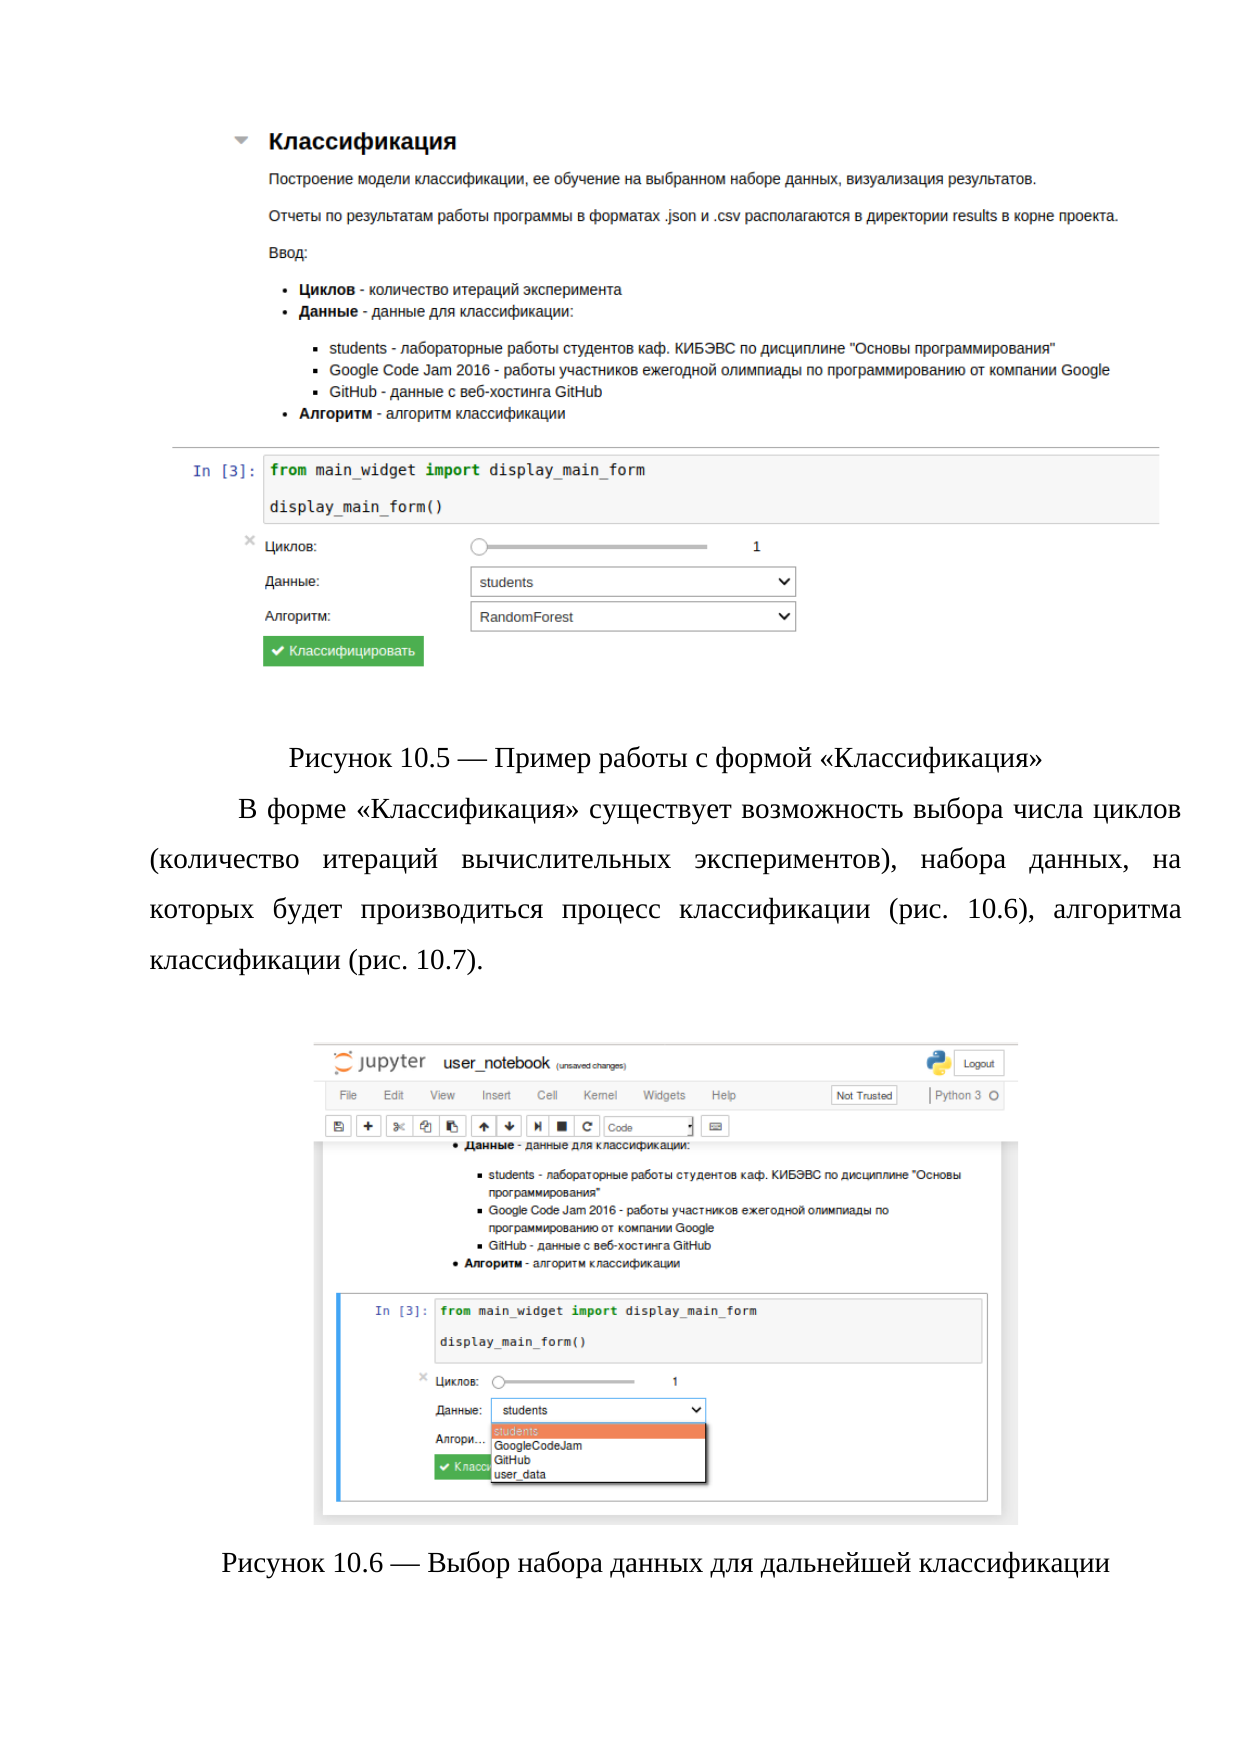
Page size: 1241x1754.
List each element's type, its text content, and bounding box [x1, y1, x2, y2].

text Рисунок 10.5 — Пример работы с формой «Классификация» [149, 741, 1182, 774]
text В форме «Классификация» существует возможность выбора числа циклов (количество итераций вычислительных экспериментов), набора данных, на которых будет производиться процесс классификации (рис. 10.6), алгоритма классификации (рис. 10.7). [149, 791, 1182, 975]
picture [172, 118, 1160, 674]
picture [313, 1042, 1019, 1525]
text Рисунок 10.6 — Выбор набора данных для дальнейшей классификации [149, 1546, 1182, 1579]
